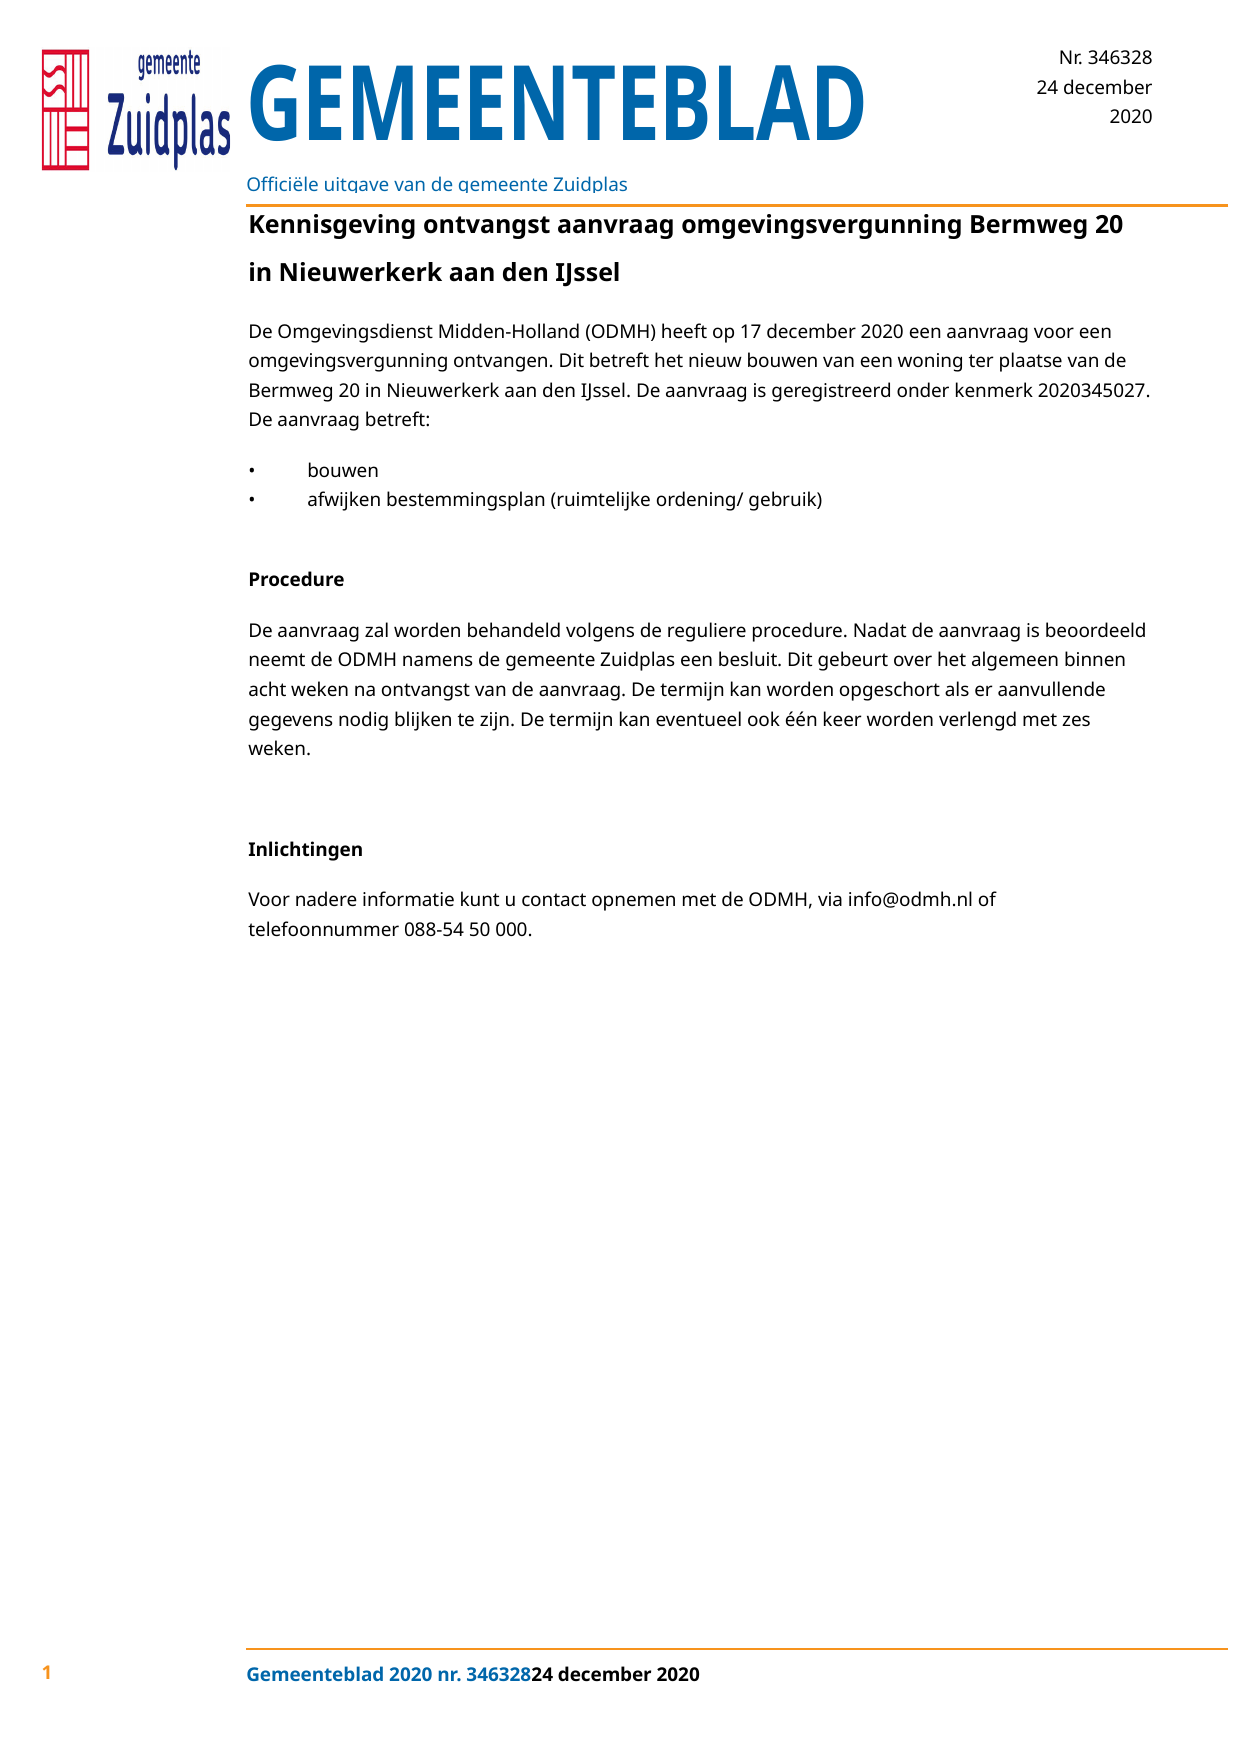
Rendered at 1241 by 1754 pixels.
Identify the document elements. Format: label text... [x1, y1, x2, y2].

text Kennisgeving ontvangst aanvraag omgevingsvergunning Bermweg 20 in Nieuwerkerk aan den IJssel [248, 207, 1152, 288]
picture [41, 47, 231, 172]
list afwijken bestemmingsplan (ruimtelijke ordening/ gebruik) [248, 487, 1152, 512]
text Voor nadere informatie kunt u contact opnemen met de ODMH, via info@odmh.nl of telefoonnummer 088-54 50 000. [248, 887, 1152, 942]
list bouwen [248, 457, 1152, 483]
text Procedure [248, 567, 1152, 592]
text De Omgevingsdienst Midden-Holland (ODMH) heeft op 17 december 2020 een aanvraag voor een omgevingsvergunning ontvangen. Dit betreft het nieuw bouwen van een woning ter plaatse van de Bermweg 20 in Nieuwerkerk aan den IJssel. De aanvraag is geregistreerd onder kenmerk 2020345027. De aanvraag betreft: [248, 318, 1152, 432]
text De aanvraag zal worden behandeld volgens de reguliere procedure. Nadat de aanvraag is beoordeeld neemt de ODMH namens de gemeente Zuidplas een besluit. Dit gebeurt over het algemeen binnen acht weken na ontvangst van de aanvraag. De termijn kan worden opgeschort als er aanvullende gegevens nodig blijken te zijn. De termijn kan eventueel ook één keer worden verlengd met zes weken. [248, 617, 1152, 761]
text Inlichtingen [248, 836, 1152, 862]
